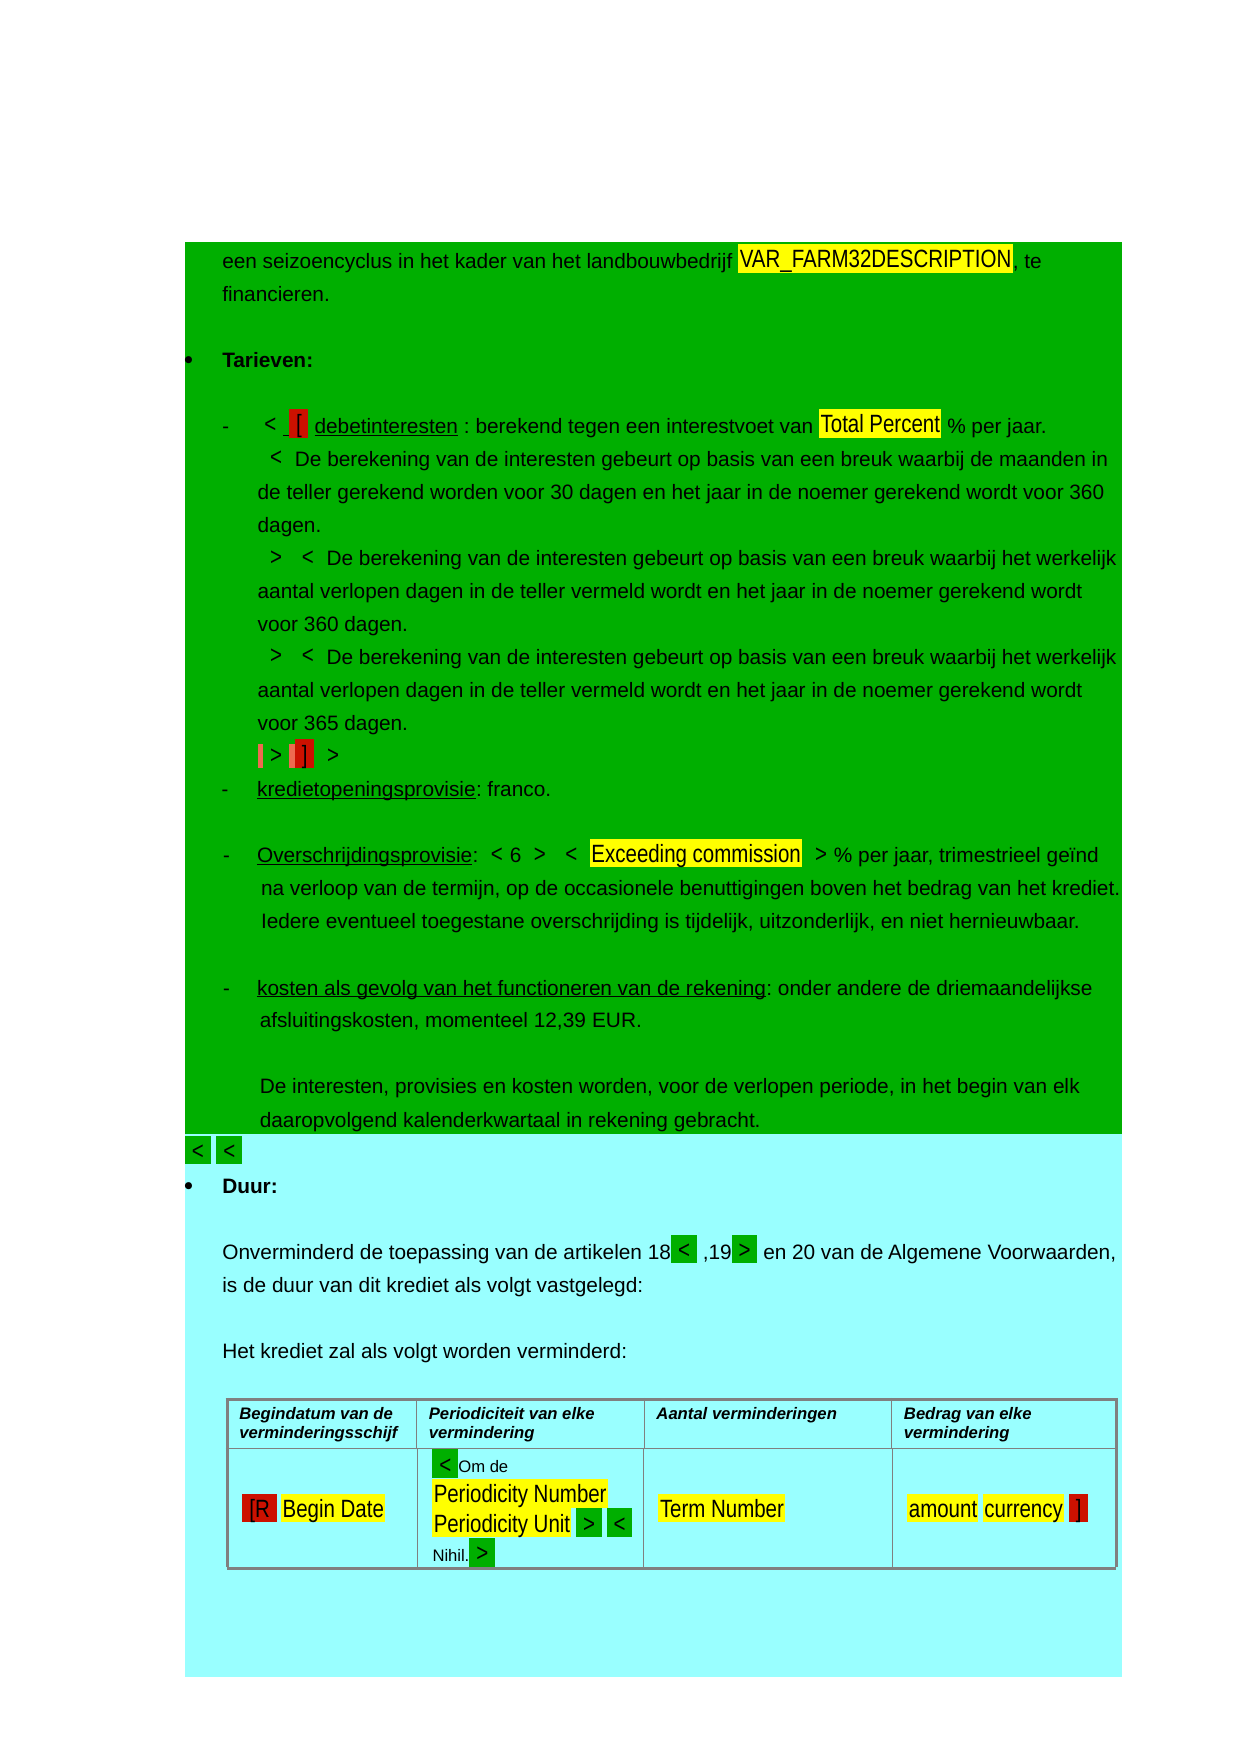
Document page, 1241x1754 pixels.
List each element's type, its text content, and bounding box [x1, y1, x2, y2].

text < [217, 1136, 241, 1164]
list < [258, 409, 282, 438]
table_header Periodiciteit van elke vermindering [417, 1401, 644, 1448]
table_header [227, 1570, 417, 1616]
table_header [417, 1570, 643, 1616]
list > [264, 641, 288, 669]
list VAR_FARM32DESCRIPTION [739, 244, 1011, 273]
list > [809, 839, 833, 867]
list < [559, 839, 583, 867]
list kredietopeningsprovisie: franco. [221, 770, 1122, 836]
table_header [892, 1570, 1116, 1616]
text > [733, 1235, 756, 1263]
list < [296, 541, 319, 570]
table_header [893, 1449, 1115, 1567]
text < [186, 1136, 209, 1164]
table_header Begindatum van de verminderingsschijf [229, 1401, 416, 1448]
table_header Om de Nihil. [418, 1449, 643, 1567]
table_header [643, 1570, 892, 1616]
table_header [229, 1449, 417, 1567]
list Tarieven: [185, 341, 1122, 374]
list < [264, 442, 288, 471]
text Het krediet zal als volgt worden verminderd: [222, 1332, 1122, 1365]
list > [264, 739, 288, 768]
list debetinteresten : berekend tegen een interestvoet van % per jaar. De berekening van de interesten gebeurt op basis van een breuk waarbij de maanden in de teller gerekend worden voor 30 dagen en het jaar in de noemer gerekend wordt voor 360 dagen. De berekening van de interesten gebeurt op basis van een breuk waarbij het werkelijk aantal verlopen dagen in de teller vermeld wordt en het jaar in de noemer gerekend wordt voor 360 dagen. De berekening van de interesten gebeurt op basis van een breuk waarbij het werkelijk aantal verlopen dagen in de teller vermeld wordt en het jaar in de noemer gerekend wordt voor 365 dagen. [222, 407, 1122, 770]
list > [321, 739, 345, 768]
text < [672, 1235, 696, 1263]
list een seizoencyclus in het kader van het landbouwbedrijf , te financieren. [222, 242, 1122, 341]
table_header Aantal verminderingen [645, 1401, 891, 1448]
list kosten als gevolg van het functioneren van de rekening: onder andere de driemaandelijkse afsluitingskosten, momenteel 12,39 EUR. De interesten, provisies en kosten worden, voor de verlopen periode, in het begin van elk daaropvolgend kalenderkwartaal in rekening gebracht. [223, 968, 1122, 1134]
text Onverminderd de toepassing van de artikelen 18 ,19 en 20 van de Algemene Voorwaarden, is de duur van dit krediet als volgt vastgelegd: [222, 1233, 1122, 1299]
list < [296, 641, 319, 669]
table_header Bedrag van elke vermindering [892, 1401, 1115, 1448]
list ] [296, 739, 313, 768]
list > [264, 541, 288, 570]
list Total Percent [820, 409, 940, 438]
table_header [644, 1449, 892, 1567]
list Exceeding commission [591, 839, 801, 867]
list Overschrijdingsprovisie: 6 % per jaar, trimestrieel geïnd na verloop van de termijn, op de occasionele benuttigingen boven het bedrag van het krediet. Iedere eventueel toegestane overschrijding is tijdelijk, uitzonderlijk, en niet hernieuwbaar. [223, 836, 1122, 968]
list < [485, 839, 508, 867]
list > [528, 839, 551, 867]
list [ [290, 409, 307, 438]
list Duur: [185, 1167, 1122, 1200]
